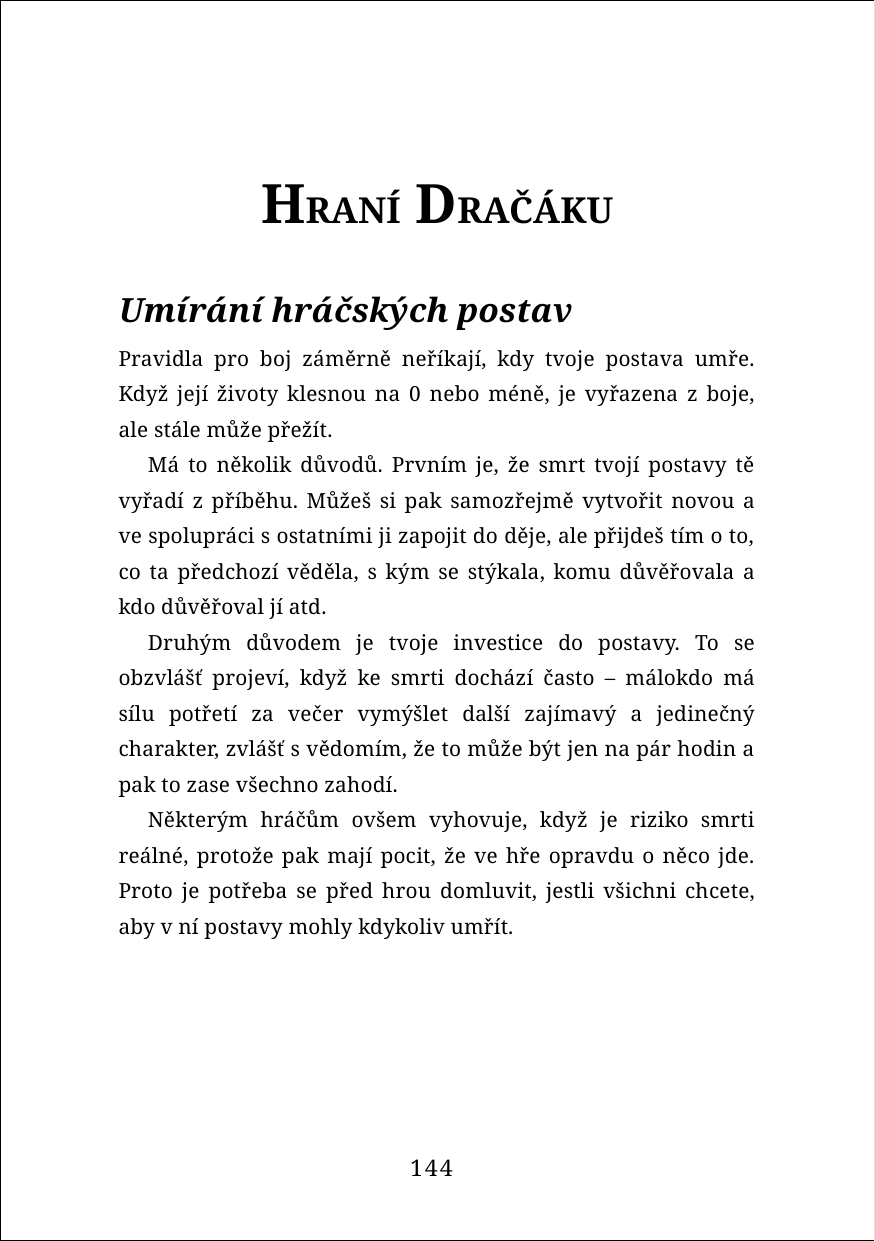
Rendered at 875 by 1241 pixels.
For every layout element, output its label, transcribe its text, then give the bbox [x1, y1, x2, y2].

subtitle Hraní Dračáku [118, 166, 756, 239]
subtitle Umírání hráčských postav [118, 287, 756, 332]
text Pravidla pro boj záměrně neříkají, kdy tvoje postava umře. Když její životy klesnou na 0 nebo méně, je vyřazena z boje, ale stále může přežít. Má to několik důvodů. Prvním je, že smrt tvojí postavy tě vyřadí z příběhu. Můžeš si pak samozřejmě vytvořit novou a ve spolupráci s ostatními ji zapojit do děje, ale přijdeš tím o to, co ta předchozí věděla, s kým se stýkala, komu důvěřovala a kdo důvěřoval jí atd. Druhým důvodem je tvoje investice do postavy. To se obzvlášť projeví, když ke smrti dochází často – málokdo má sílu potřetí za večer vymýšlet další zajímavý a jedinečný charakter, zvlášť s vědomím, že to může být jen na pár hodin a pak to zase všechno zahodí. Některým hráčům ovšem vyhovuje, když je riziko smrti reálné, protože pak mají pocit, že ve hře opravdu o něco jde. Proto je potřeba se před hrou domluvit, jestli všichni chcete, aby v ní postavy mohly kdykoliv umřít. [118, 344, 756, 941]
